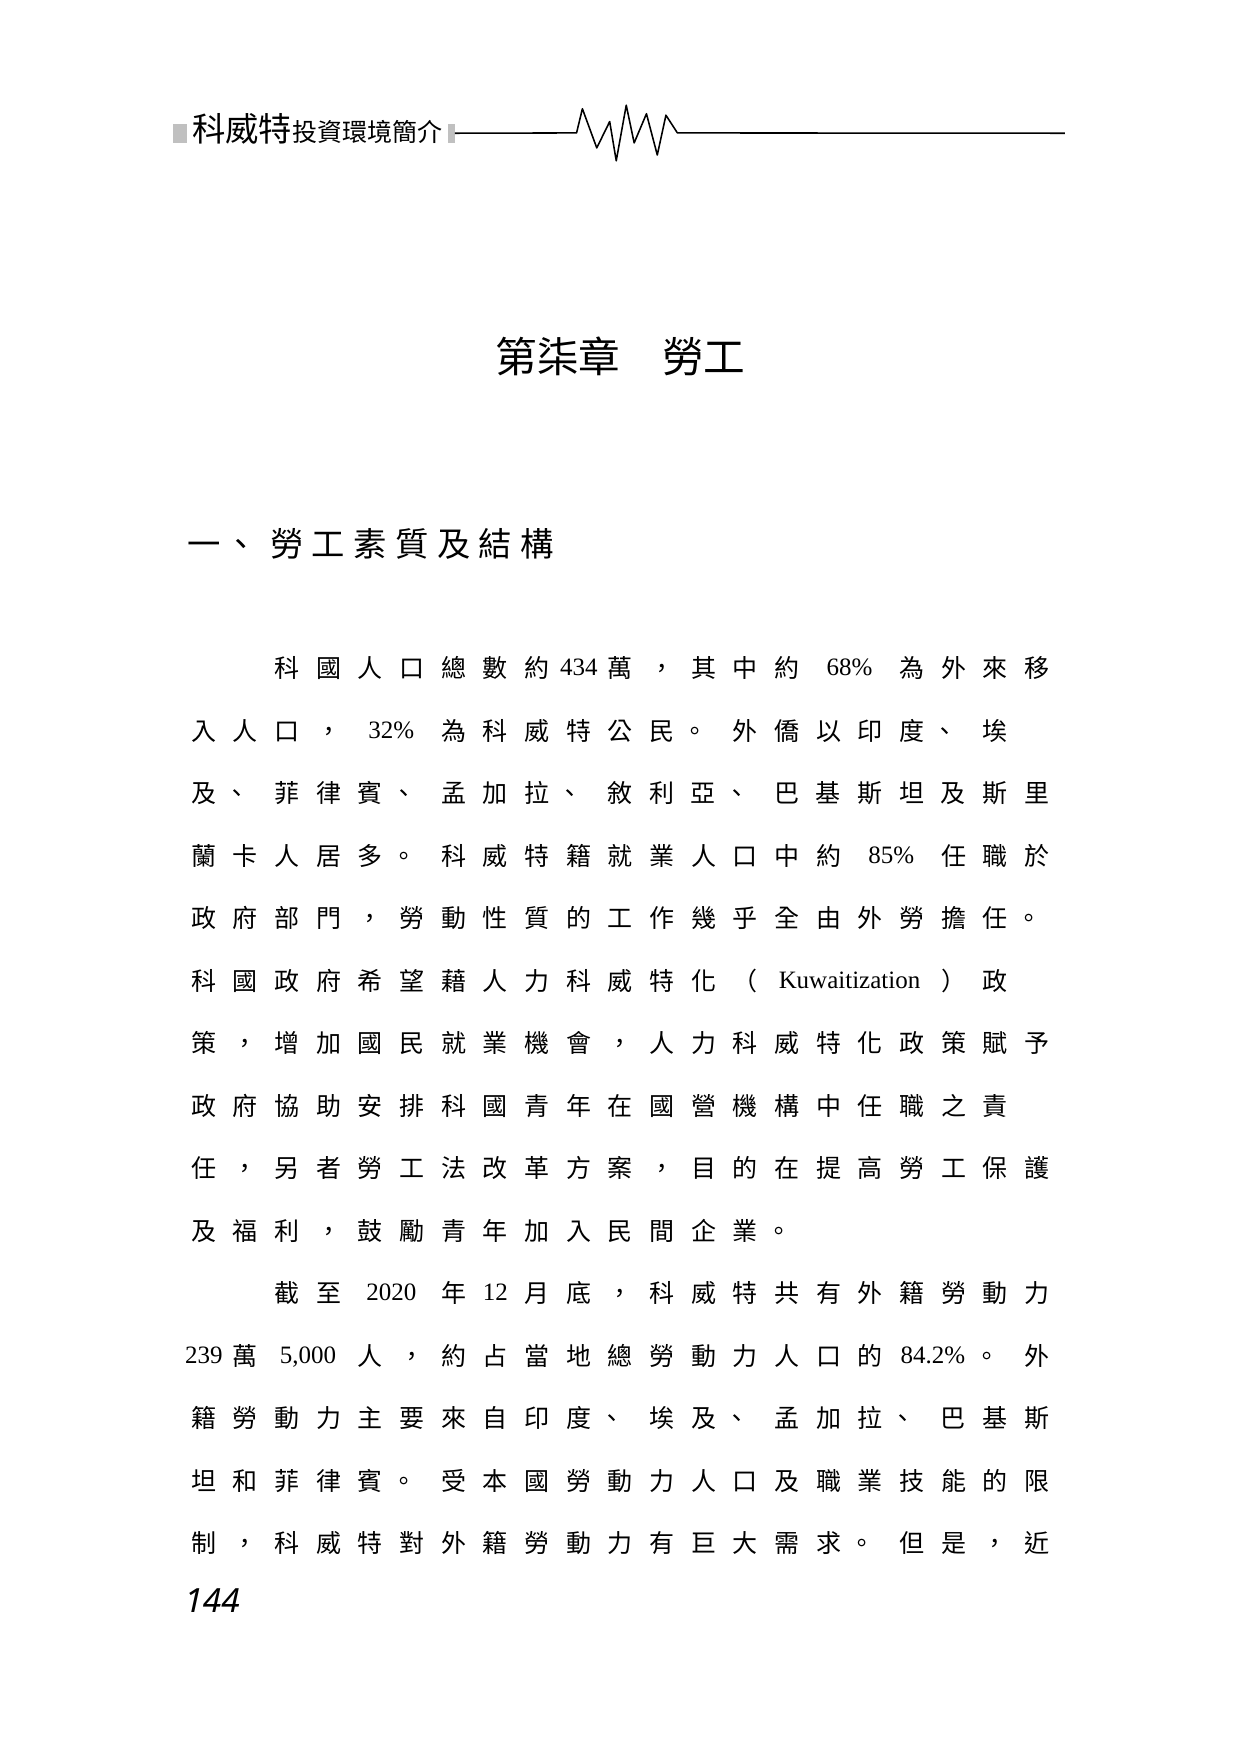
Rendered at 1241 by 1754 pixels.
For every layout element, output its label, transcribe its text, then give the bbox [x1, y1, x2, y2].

text 科國人口總數約434萬，其中約68%為外來移入人口，32%為科威特公民。外僑以印度、埃及、菲律賓、孟加拉、敘利亞、巴基斯坦及斯里蘭卡人居多。科威特籍就業人口中約85%任職於政府部門，勞動性質的工作幾乎全由外勞擔任。科國政府希望藉人力科威特化（Kuwaitization）政策，增加國民就業機會，人力科威特化政策賦予政府協助安排科國青年在國營機構中任職之責任，另者勞工法改革方案，目的在提高勞工保護及福利，鼓勵青年加入民間企業。 [183, 625, 1058, 1250]
text 一、勞工素質及結構 [183, 500, 1058, 563]
text 第柒章 勞工 [183, 313, 1058, 375]
text 截至2020年12月底，科威特共有外籍勞動力239萬5,000人，約占當地總勞動力人口的84.2%。外籍勞動力主要來自印度、埃及、孟加拉、巴基斯坦和菲律賓。受本國勞動力人口及職業技能的限制，科威特對外籍勞動力有巨大需求。但是，近 [183, 1250, 1058, 1563]
